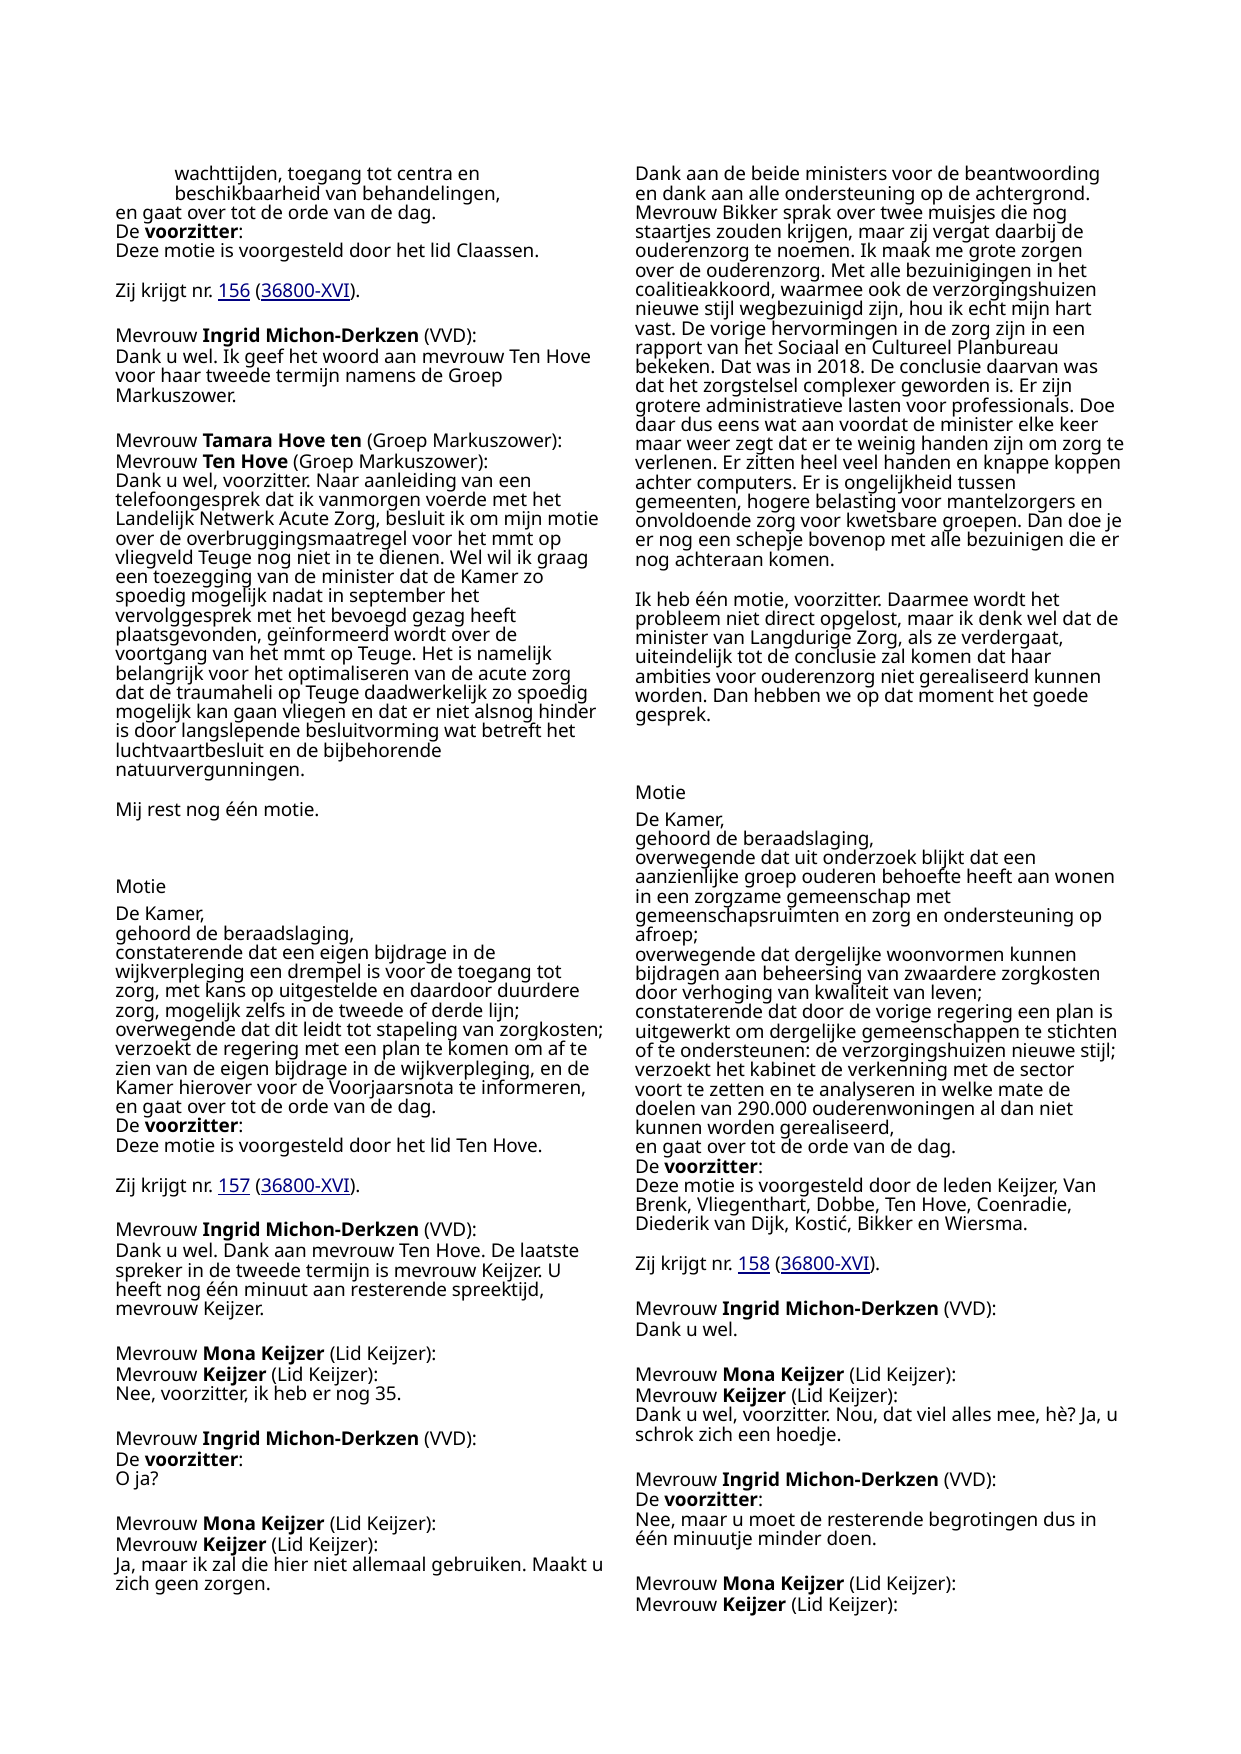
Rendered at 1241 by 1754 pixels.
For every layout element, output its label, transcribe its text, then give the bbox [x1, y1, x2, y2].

text Ja, maar ik zal die hier niet allemaal gebruiken. Maakt u zich geen zorgen. [115, 1556, 605, 1594]
text Zij krijgt nr. 156 (36800-XVI). [115, 282, 605, 302]
text constaterende dat door de vorige regering een plan is uitgewerkt om dergelijke gemeenschappen te stichten of te ondersteunen: de verzorgingshuizen nieuwe stijl; [635, 1003, 1125, 1061]
text O ja? [115, 1470, 605, 1490]
text Mevrouw Mona Keijzer (Lid Keijzer): [115, 1340, 605, 1366]
text en gaat over tot de orde van de dag. [115, 204, 605, 223]
text Mevrouw Ingrid Michon-Derkzen (VVD): [115, 322, 605, 348]
text Mevrouw Mona Keijzer (Lid Keijzer): [115, 1511, 605, 1536]
text De voorzitter: [115, 1451, 605, 1470]
text Zij krijgt nr. 158 (36800-XVI). [635, 1255, 1125, 1275]
text overwegende dat uit onderzoek blijkt dat een aanzienlijke groep ouderen behoefte heeft aan wonen in een zorgzame gemeenschap met gemeenschapsruimten en zorg en ondersteuning op afroep; [635, 849, 1125, 946]
text Motie [635, 779, 1125, 805]
text Motie [115, 874, 605, 899]
text overwegende dat dit leidt tot stapeling van zorgkosten; [115, 1021, 605, 1040]
list wachttijden, toegang tot centra en beschikbaarheid van behandelingen, [115, 165, 605, 204]
text De voorzitter: [115, 223, 605, 242]
text en gaat over tot de orde van de dag. [635, 1138, 1125, 1158]
text verzoekt de regering met een plan te komen om af te zien van de eigen bijdrage in de wijkverpleging, en de Kamer hierover voor de Voorjaarsnota te informeren, [115, 1040, 605, 1098]
text Mevrouw Mona Keijzer (Lid Keijzer): [635, 1570, 1125, 1596]
text Nee, maar u moet de resterende begrotingen dus in één minuutje minder doen. [635, 1511, 1125, 1549]
text Mevrouw Ingrid Michon-Derkzen (VVD): [115, 1425, 605, 1451]
text Dank u wel, voorzitter. Nou, dat viel alles mee, hè? Ja, u schrok zich een hoedje. [635, 1406, 1125, 1445]
text gehoord de beraadslaging, [115, 924, 605, 944]
text De voorzitter: [635, 1158, 1125, 1177]
text Deze motie is voorgesteld door het lid Ten Hove. [115, 1137, 605, 1156]
text Mevrouw Ingrid Michon-Derkzen (VVD): [635, 1296, 1125, 1321]
text Mevrouw Mona Keijzer (Lid Keijzer): [635, 1361, 1125, 1387]
text Mevrouw Keijzer (Lid Keijzer): [635, 1387, 1125, 1406]
text gehoord de beraadslaging, [635, 830, 1125, 849]
text Dank aan de beide ministers voor de beantwoording en dank aan alle ondersteuning op de achtergrond. Mevrouw Bikker sprak over twee muisjes die nog staartjes zouden krijgen, maar zij vergat daarbij de ouderenzorg te noemen. Ik maak me grote zorgen over de ouderenzorg. Met alle bezuinigingen in het coalitieakkoord, waarmee ook de verzorgingshuizen nieuwe stijl wegbezuinigd zijn, hou ik echt mijn hart vast. De vorige hervormingen in de zorg zijn in een rapport van het Sociaal en Cultureel Planbureau bekeken. Dat was in 2018. De conclusie daarvan was dat het zorgstelsel complexer geworden is. Er zijn grotere administratieve lasten voor professionals. Doe daar dus eens wat aan voordat de minister elke keer maar weer zegt dat er te weinig handen zijn om zorg te verlenen. Er zitten heel veel handen en knappe koppen achter computers. Er is ongelijkheid tussen gemeenten, hogere belasting voor mantelzorgers en onvoldoende zorg voor kwetsbare groepen. Dan doe je er nog een schepje bovenop met alle bezuinigen die er nog achteraan komen. [635, 165, 1125, 570]
text De Kamer, [115, 905, 605, 924]
text De voorzitter: [635, 1491, 1125, 1511]
text Dank u wel. Dank aan mevrouw Ten Hove. De laatste spreker in de tweede termijn is mevrouw Keijzer. U heeft nog één minuut aan resterende spreektijd, mevrouw Keijzer. [115, 1242, 605, 1319]
text Nee, voorzitter, ik heb er nog 35. [115, 1385, 605, 1404]
text Mevrouw Keijzer (Lid Keijzer): [635, 1596, 1125, 1615]
text Mevrouw Keijzer (Lid Keijzer): [115, 1536, 605, 1556]
text De Kamer, [635, 811, 1125, 830]
text Mevrouw Ingrid Michon-Derkzen (VVD): [635, 1466, 1125, 1491]
text Dank u wel, voorzitter. Naar aanleiding van een telefoongesprek dat ik vanmorgen voerde met het Landelijk Netwerk Acute Zorg, besluit ik om mijn motie over de overbruggingsmaatregel voor het mmt op vliegveld Teuge nog niet in te dienen. Wel wil ik graag een toezegging van de minister dat de Kamer zo spoedig mogelijk nadat in september het vervolggesprek met het bevoegd gezag heeft plaatsgevonden, geïnformeerd wordt over de voortgang van het mmt op Teuge. Het is namelijk belangrijk voor het optimaliseren van de acute zorg dat de traumaheli op Teuge daadwerkelijk zo spoedig mogelijk kan gaan vliegen en dat er niet alsnog hinder is door langslepende besluitvorming wat betreft het luchtvaartbesluit en de bijbehorende natuurvergunningen. [115, 472, 605, 780]
text Ik heb één motie, voorzitter. Daarmee wordt het probleem niet direct opgelost, maar ik denk wel dat de minister van Langdurige Zorg, als ze verdergaat, uiteindelijk tot de conclusie zal komen dat haar ambities voor ouderenzorg niet gerealiseerd kunnen worden. Dan hebben we op dat moment het goede gesprek. [635, 591, 1125, 726]
text Mevrouw Ten Hove (Groep Markuszower): [115, 453, 605, 472]
text Deze motie is voorgesteld door de leden Keijzer, Van Brenk, Vliegenthart, Dobbe, Ten Hove, Coenradie, Diederik van Dijk, Kostić, Bikker en Wiersma. [635, 1177, 1125, 1235]
text constaterende dat een eigen bijdrage in de wijkverpleging een drempel is voor de toegang tot zorg, met kans op uitgestelde en daardoor duurdere zorg, mogelijk zelfs in de tweede of derde lijn; [115, 944, 605, 1021]
text Mij rest nog één motie. [115, 801, 605, 820]
text verzoekt het kabinet de verkenning met de sector voort te zetten en te analyseren in welke mate de doelen van 290.000 ouderenwoningen al dan niet kunnen worden gerealiseerd, [635, 1061, 1125, 1138]
text en gaat over tot de orde van de dag. [115, 1098, 605, 1117]
text Dank u wel. Ik geef het woord aan mevrouw Ten Hove voor haar tweede termijn namens de Groep Markuszower. [115, 348, 605, 406]
text Zij krijgt nr. 157 (36800-XVI). [115, 1177, 605, 1196]
text Mevrouw Ingrid Michon-Derkzen (VVD): [115, 1217, 605, 1242]
text Dank u wel. [635, 1321, 1125, 1341]
text Deze motie is voorgesteld door het lid Claassen. [115, 242, 605, 262]
text Mevrouw Tamara Hove ten (Groep Markuszower): [115, 427, 605, 453]
text De voorzitter: [115, 1117, 605, 1137]
text Mevrouw Keijzer (Lid Keijzer): [115, 1366, 605, 1385]
text overwegende dat dergelijke woonvormen kunnen bijdragen aan beheersing van zwaardere zorgkosten door verhoging van kwaliteit van leven; [635, 946, 1125, 1003]
